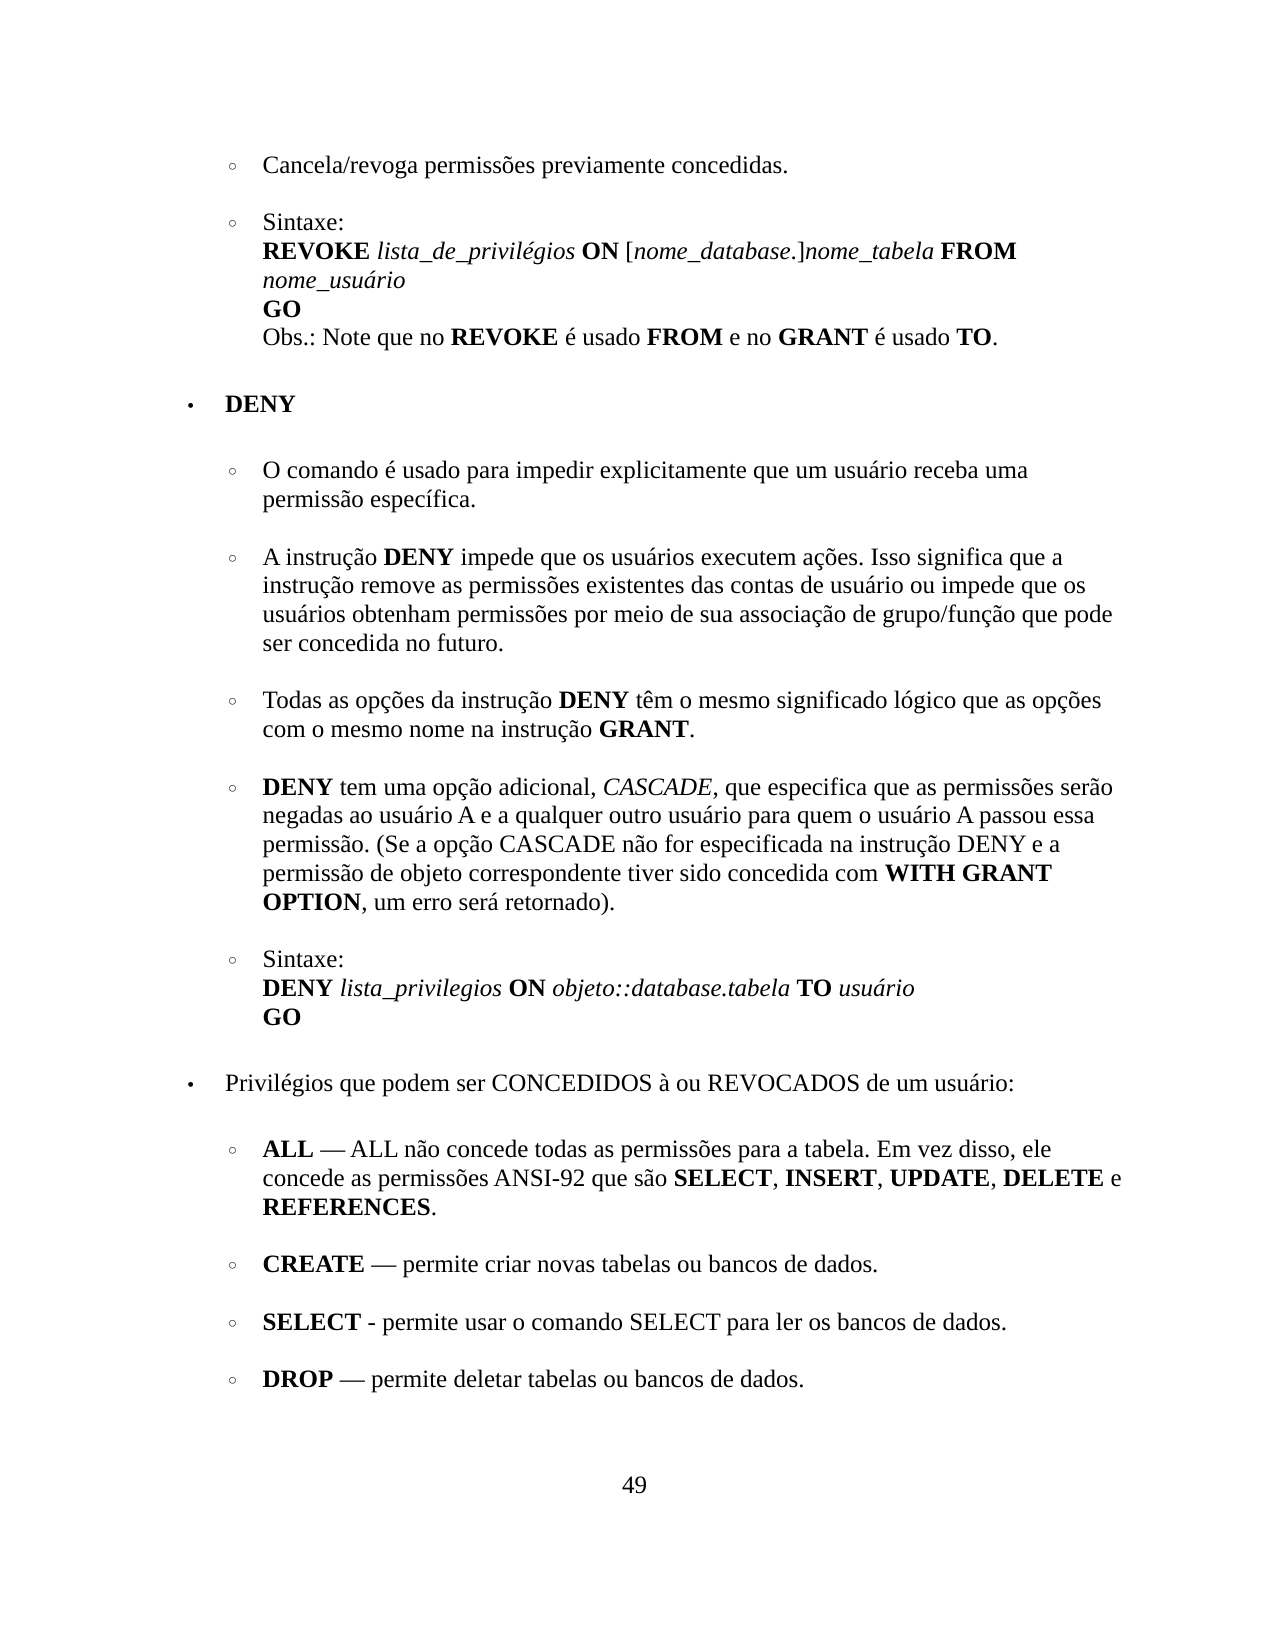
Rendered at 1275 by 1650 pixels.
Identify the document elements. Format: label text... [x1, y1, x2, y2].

list A instrução DENY impede que os usuários executem ações. Isso significa que a instrução remove as permissões existentes das contas de usuário ou impede que os usuários obtenham permissões por meio de sua associação de grupo/função que pode ser concedida no futuro. [225, 542, 1125, 685]
list Todas as opções da instrução DENY têm o mesmo significado lógico que as opções com o mesmo nome na instrução GRANT. [225, 685, 1125, 772]
list DROP — permite deletar tabelas ou bancos de dados. [225, 1364, 1125, 1422]
list Sintaxe: REVOKE lista_de_privilégios ON [nome_database.]nome_tabela FROM nome_usuário GO Obs.: Note que no REVOKE é usado FROM e no GRANT é usado TO. [225, 207, 1125, 380]
list Sintaxe: DENY lista_privilegios ON objeto::database.tabela TO usuário GO [225, 944, 1125, 1059]
list O comando é usado para impedir explicitamente que um usuário receba uma permissão específica. [225, 455, 1125, 542]
list Cancela/revoga permissões previamente concedidas. [225, 150, 1125, 207]
list Privilégios que podem ser CONCEDIDOS à ou REVOCADOS de um usuário: [187, 1068, 1125, 1126]
list ALL — ALL não concede todas as permissões para a tabela. Em vez disso, ele concede as permissões ANSI-92 que são SELECT, INSERT, UPDATE, DELETE e REFERENCES. [225, 1134, 1125, 1249]
list SELECT - permite usar o comando SELECT para ler os bancos de dados. [225, 1307, 1125, 1364]
list DENY tem uma opção adicional, CASCADE, que especifica que as permissões serão negadas ao usuário A e a qualquer outro usuário para quem o usuário A passou essa permissão. (Se a opção CASCADE não for especificada na instrução DENY e a permissão de objeto correspondente tiver sido concedida com WITH GRANT OPTION, um erro será retornado). [225, 772, 1125, 944]
list CREATE — permite criar novas tabelas ou bancos de dados. [225, 1249, 1125, 1307]
list DENY [187, 389, 1125, 446]
